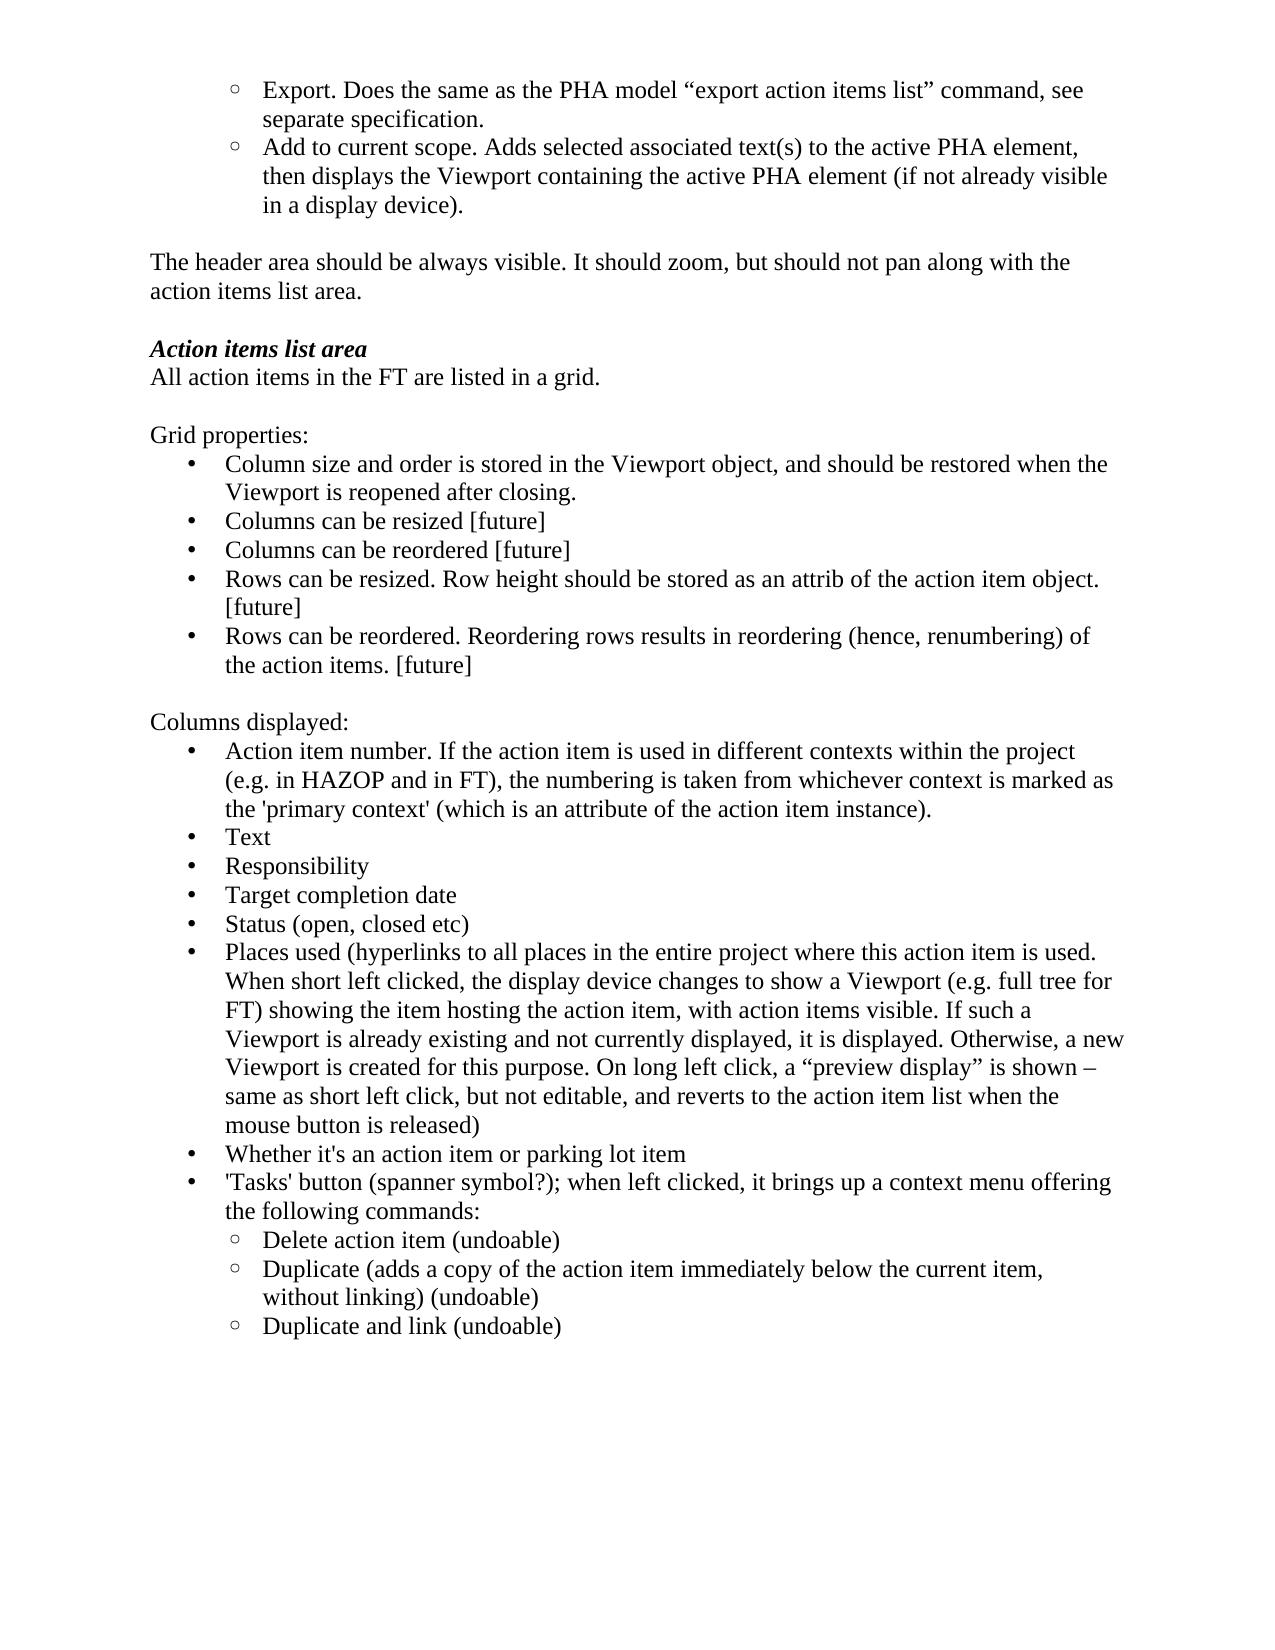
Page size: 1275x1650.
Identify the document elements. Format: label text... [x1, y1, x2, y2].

list Add to current scope. Adds selected associated text(s) to the active PHA element, then displays the Viewport containing the active PHA element (if not already visible in a display device). [225, 132, 1125, 219]
list Rows can be reordered. Reordering rows results in reordering (hence, renumbering) of the action items. [future] [187, 621, 1125, 679]
list Column size and order is stored in the Viewport object, and should be restored when the Viewport is reopened after closing. [187, 449, 1125, 506]
list Target completion date [187, 880, 1125, 909]
list Whether it's an action item or parking lot item [187, 1139, 1125, 1167]
text Columns displayed: [150, 707, 1125, 736]
list Duplicate (adds a copy of the action item immediately below the current item, without linking) (undoable) [225, 1254, 1125, 1311]
list Columns can be resized [future] [187, 506, 1125, 535]
text Action items list area [150, 334, 1125, 362]
list Columns can be reordered [future] [187, 535, 1125, 564]
list Status (open, closed etc) [187, 909, 1125, 937]
list 'Tasks' button (spanner symbol?); when left clicked, it brings up a context menu offering the following commands: [187, 1167, 1125, 1225]
list Places used (hyperlinks to all places in the entire project where this action item is used. When short left clicked, the display device changes to show a Viewport (e.g. full tree for FT) showing the item hosting the action item, with action items visible. If such a Viewport is already existing and not currently displayed, it is displayed. Otherwise, a new Viewport is created for this purpose. On long left click, a “preview display” is shown – same as short left click, but not editable, and reverts to the action item list when the mouse button is released) [187, 937, 1125, 1139]
list Responsibility [187, 851, 1125, 880]
list Action item number. If the action item is used in different contexts within the project (e.g. in HAZOP and in FT), the numbering is taken from whichever context is marked as the 'primary context' (which is an attribute of the action item instance). [187, 736, 1125, 822]
text The header area should be always visible. It should zoom, but should not pan along with the action items list area. [150, 247, 1125, 305]
list Delete action item (undoable) [225, 1225, 1125, 1254]
list Export. Does the same as the PHA model “export action items list” command, see separate specification. [225, 75, 1125, 132]
text All action items in the FT are listed in a grid. [150, 362, 1125, 391]
list Duplicate and link (undoable) [225, 1311, 1125, 1340]
list Rows can be resized. Row height should be stored as an attrib of the action item object. [future] [187, 564, 1125, 621]
text Grid properties: [150, 420, 1125, 449]
list Text [187, 822, 1125, 851]
